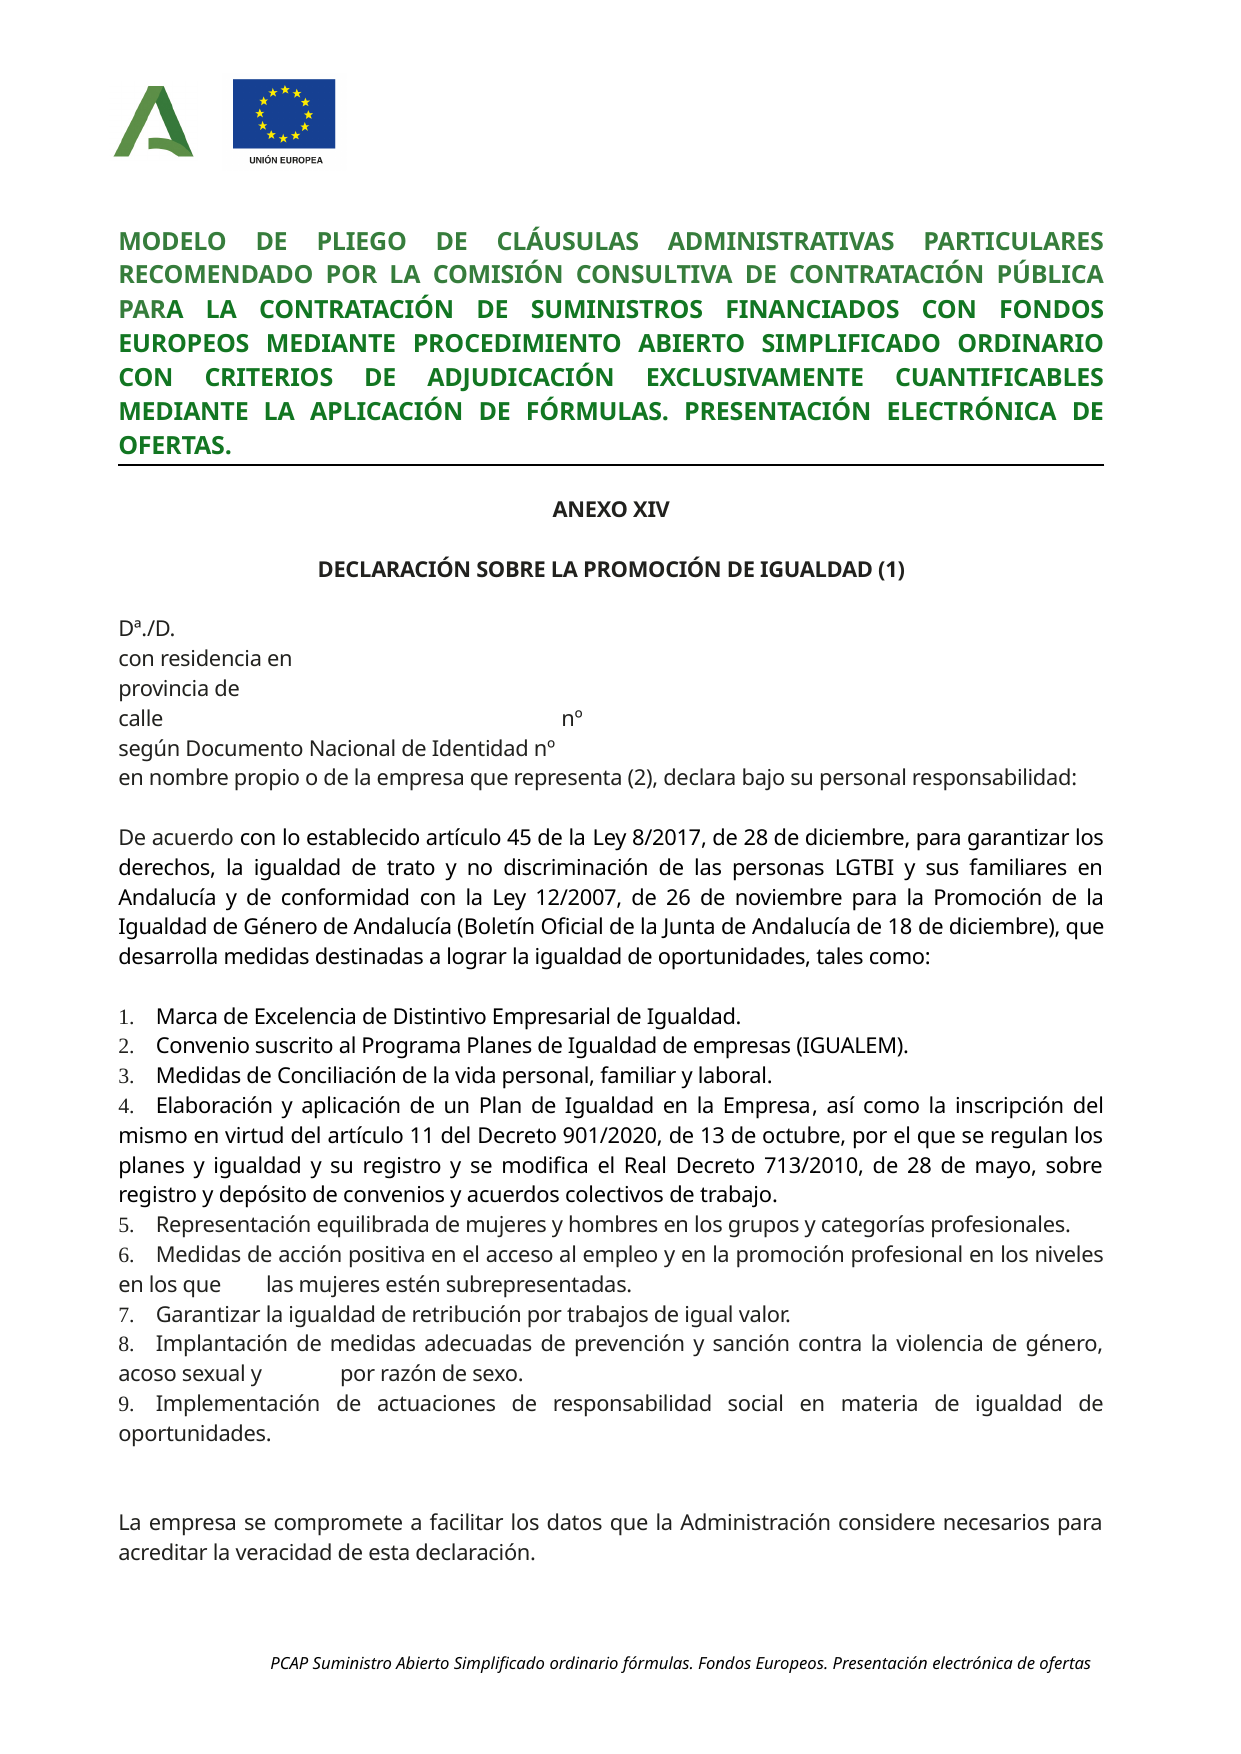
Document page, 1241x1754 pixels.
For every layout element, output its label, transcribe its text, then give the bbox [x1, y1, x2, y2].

list Garantizar la igualdad de retribución por trabajos de igual valor. [118, 1298, 1104, 1328]
text con residencia en [118, 643, 1104, 673]
list Medidas de Conciliación de la vida personal, familiar y laboral. [118, 1060, 1104, 1090]
picture [109, 81, 198, 161]
text según Documento Nacional de Identidad nº [118, 732, 1104, 762]
list Elaboración y aplicación de un Plan de Igualdad en la Empresa, así como la inscripción del mismo en virtud del artículo 11 del Decreto 901/2020, de 13 de octubre, por el que se regulan los planes y igualdad y su registro y se modifica el Real Decreto 713/2010, de 28 de mayo, sobre registro y depósito de convenios y acuerdos colectivos de trabajo. [118, 1090, 1104, 1209]
text DECLARACIÓN SOBRE LA PROMOCIÓN DE IGUALDAD (1) [118, 554, 1104, 583]
text De acuerdo con lo establecido artículo 45 de la Ley 8/2017, de 28 de diciembre, para garantizar los derechos, la igualdad de trato y no discriminación de las personas LGTBI y sus familiares en Andalucía y de conformidad con la Ley 12/2007, de 26 de noviembre para la Promoción de la Igualdad de Género de Andalucía (Boletín Oficial de la Junta de Andalucía de 18 de diciembre), que desarrolla medidas destinadas a lograr la igualdad de oportunidades, tales como: [118, 822, 1104, 971]
list MODELO DE PLIEGO DE CLÁUSULAS ADMINISTRATIVAS PARTICULARES RECOMENDADO POR LA COMISIÓN CONSULTIVA DE CONTRATACIÓN PÚBLICA PARA LA CONTRATACIÓN DE SUMINISTROS FINANCIADOS CON FONDOS EUROPEOS MEDIANTE PROCEDIMIENTO ABIERTO SIMPLIFICADO ORDINARIO CON CRITERIOS DE ADJUDICACIÓN EXCLUSIVAMENTE CUANTIFICABLES MEDIANTE LA APLICACIÓN DE FÓRMULAS. PRESENTACIÓN ELECTRÓNICA DE OFERTAS. [118, 223, 1104, 464]
text provincia de [118, 673, 1104, 703]
list Convenio suscrito al Programa Planes de Igualdad de empresas (IGUALEM). [118, 1030, 1104, 1060]
text calle nº [118, 703, 1104, 732]
text La empresa se compromete a facilitar los datos que la Administración considere necesarios para acreditar la veracidad de esta declaración. [118, 1507, 1104, 1567]
picture [221, 73, 347, 171]
list Medidas de acción positiva en el acceso al empleo y en la promoción profesional en los niveles en los que las mujeres estén subrepresentadas. [118, 1239, 1104, 1298]
list Marca de Excelencia de Distintivo Empresarial de Igualdad. [118, 1001, 1104, 1030]
text Dª./D. [118, 613, 1104, 643]
list Representación equilibrada de mujeres y hombres en los grupos y categorías profesionales. [118, 1209, 1104, 1239]
text ANEXO XIV [118, 494, 1104, 524]
list Implementación de actuaciones de responsabilidad social en materia de igualdad de oportunidades. [118, 1388, 1104, 1447]
list Implantación de medidas adecuadas de prevención y sanción contra la violencia de género, acoso sexual y por razón de sexo. [118, 1328, 1104, 1388]
text en nombre propio o de la empresa que representa (2), declara bajo su personal responsabilidad: [118, 762, 1104, 792]
